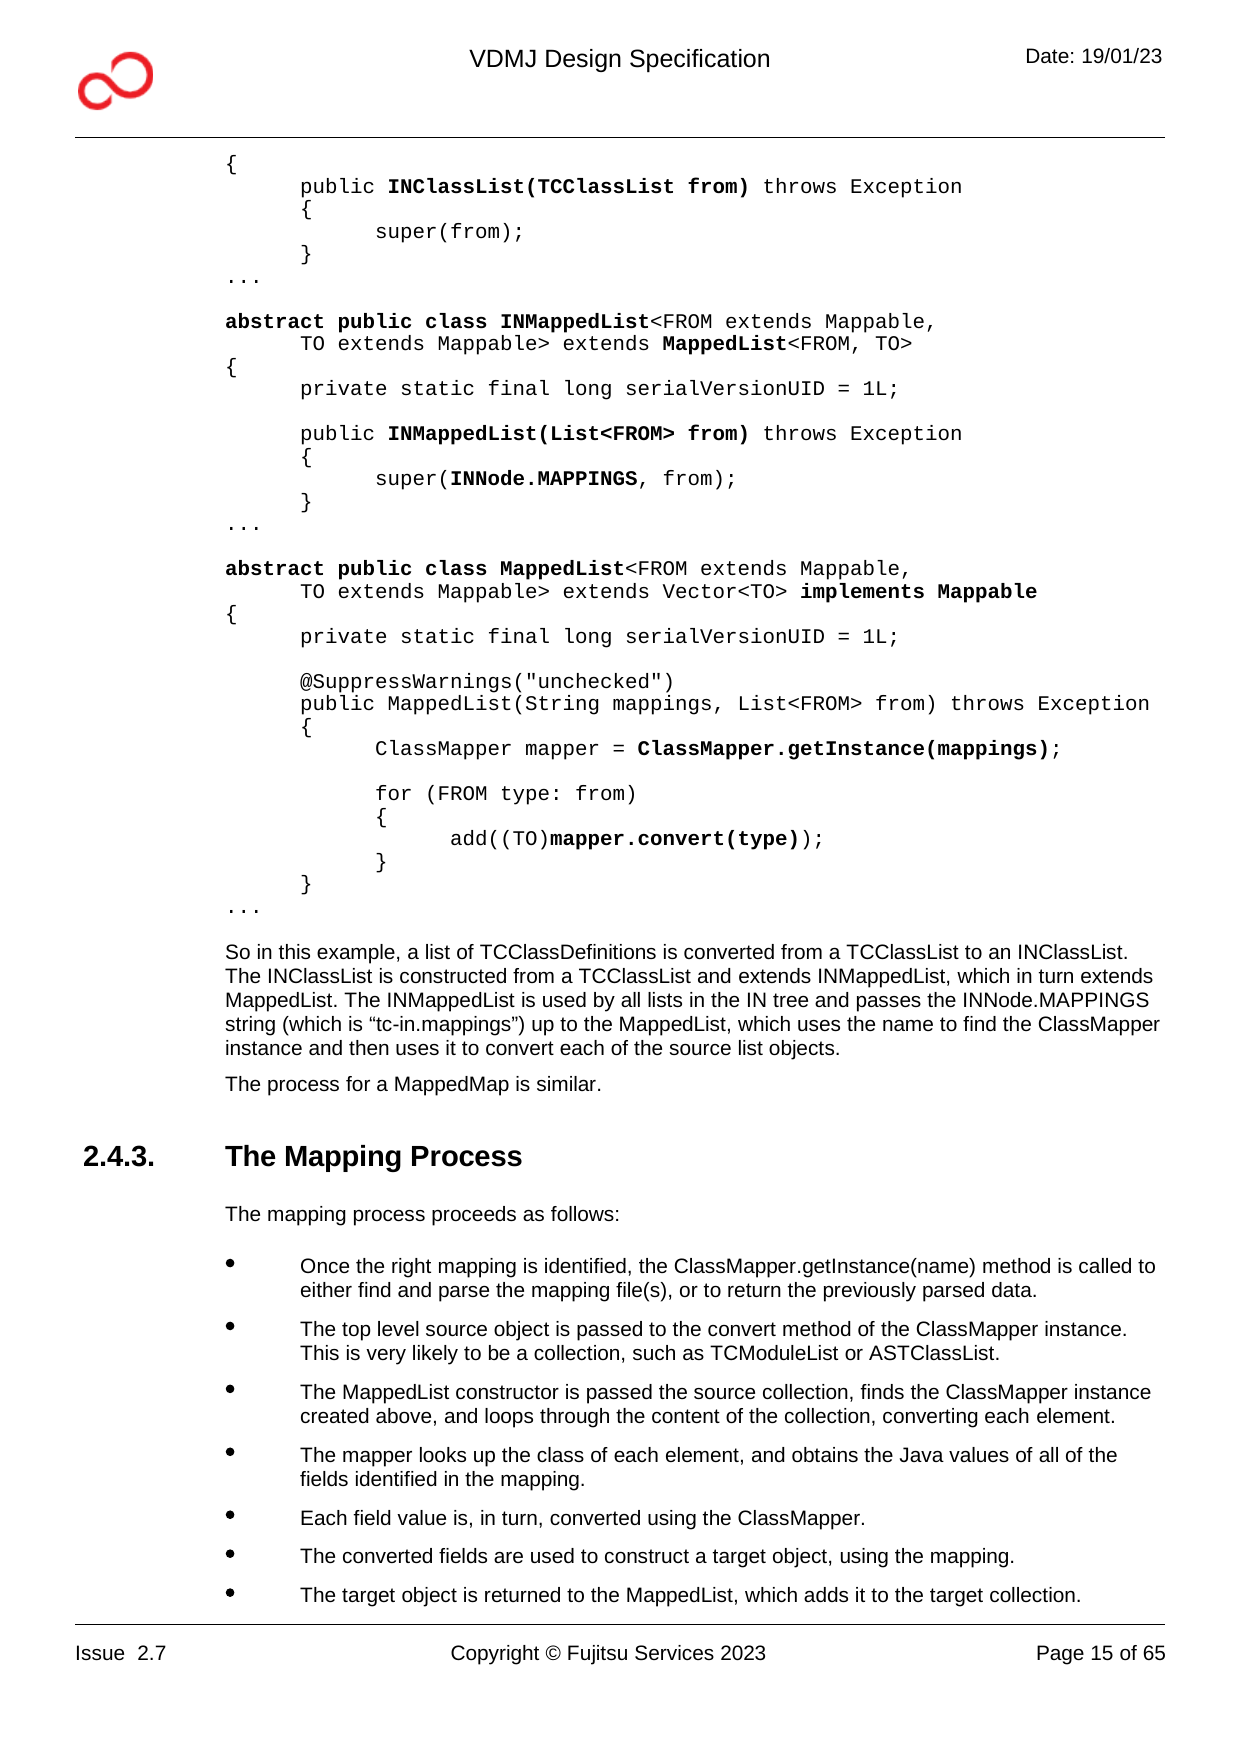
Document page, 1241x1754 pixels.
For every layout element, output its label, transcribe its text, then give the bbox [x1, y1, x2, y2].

text abstract public class MappedList<FROM extends Mappable, [225, 558, 1165, 580]
text } [225, 243, 1165, 265]
text { [225, 603, 1165, 625]
text { [225, 153, 1165, 175]
text for (FROM type: from) [225, 783, 1165, 805]
text So in this example, a list of TCClassDefinitions is converted from a TCClassList to an INClassList. The INClassList is constructed from a TCClassList and extends INMappedList, which in turn extends MappedList. The INMappedList is used by all lists in the IN tree and passes the INNode.MAPPINGS string (which is “tc-in.mappings”) up to the MappedList, which uses the name to find the ClassMapper instance and then uses it to convert each of the source list objects. [225, 940, 1165, 1060]
text The process for a MappedMap is similar. [225, 1073, 1165, 1097]
text { [225, 355, 1165, 378]
text add((TO)mapper.convert(type)); [225, 828, 1165, 850]
text public MappedList(String mappings, List<FROM> from) throws Exception [225, 693, 1165, 715]
list The target object is returned to the MappedList, which adds it to the target collection. [225, 1584, 1165, 1608]
text public INClassList(TCClassList from) throws Exception [225, 175, 1165, 198]
text } [225, 850, 1165, 873]
text abstract public class INMappedList<FROM extends Mappable, [225, 310, 1165, 333]
text { [225, 445, 1165, 468]
text private static final long serialVersionUID = 1L; [225, 625, 1165, 648]
text super(from); [225, 220, 1165, 243]
text ... [225, 895, 1165, 918]
list Once the right mapping is identified, the ClassMapper.getInstance(name) method is called to either find and parse the mapping file(s), or to return the previously parsed data. [225, 1254, 1165, 1302]
list The top level source object is passed to the convert method of the ClassMapper instance. This is very likely to be a collection, such as TCModuleList or ASTClassList. [225, 1317, 1165, 1365]
list Each field value is, in turn, converted using the ClassMapper. [225, 1506, 1165, 1530]
text @SuppressWarnings("unchecked") [225, 670, 1165, 693]
text { [225, 198, 1165, 220]
list The converted fields are used to construct a target object, using the mapping. [225, 1545, 1165, 1569]
text TO extends Mappable> extends MappedList<FROM, TO> [225, 333, 1165, 355]
text { [225, 805, 1165, 828]
list The MappedList constructor is passed the source collection, finds the ClassMapper instance created above, and loops through the content of the collection, converting each element. [225, 1380, 1165, 1428]
text } [225, 490, 1165, 513]
text private static final long serialVersionUID = 1L; [225, 378, 1165, 400]
text super(INNode.MAPPINGS, from); [225, 468, 1165, 490]
text ... [225, 513, 1165, 535]
text The mapping process proceeds as follows: [225, 1203, 1165, 1227]
picture [78, 44, 153, 120]
text { [225, 715, 1165, 738]
list The mapper looks up the class of each element, and obtains the Java values of all of the fields identified in the mapping. [225, 1443, 1165, 1491]
text ClassMapper mapper = ClassMapper.getInstance(mappings); [225, 738, 1165, 760]
text TO extends Mappable> extends Vector<TO> implements Mappable [225, 580, 1165, 603]
subtitle The Mapping Process [75, 1139, 1165, 1173]
text ... [225, 265, 1165, 288]
text public INMappedList(List<FROM> from) throws Exception [225, 423, 1165, 445]
text } [225, 873, 1165, 895]
